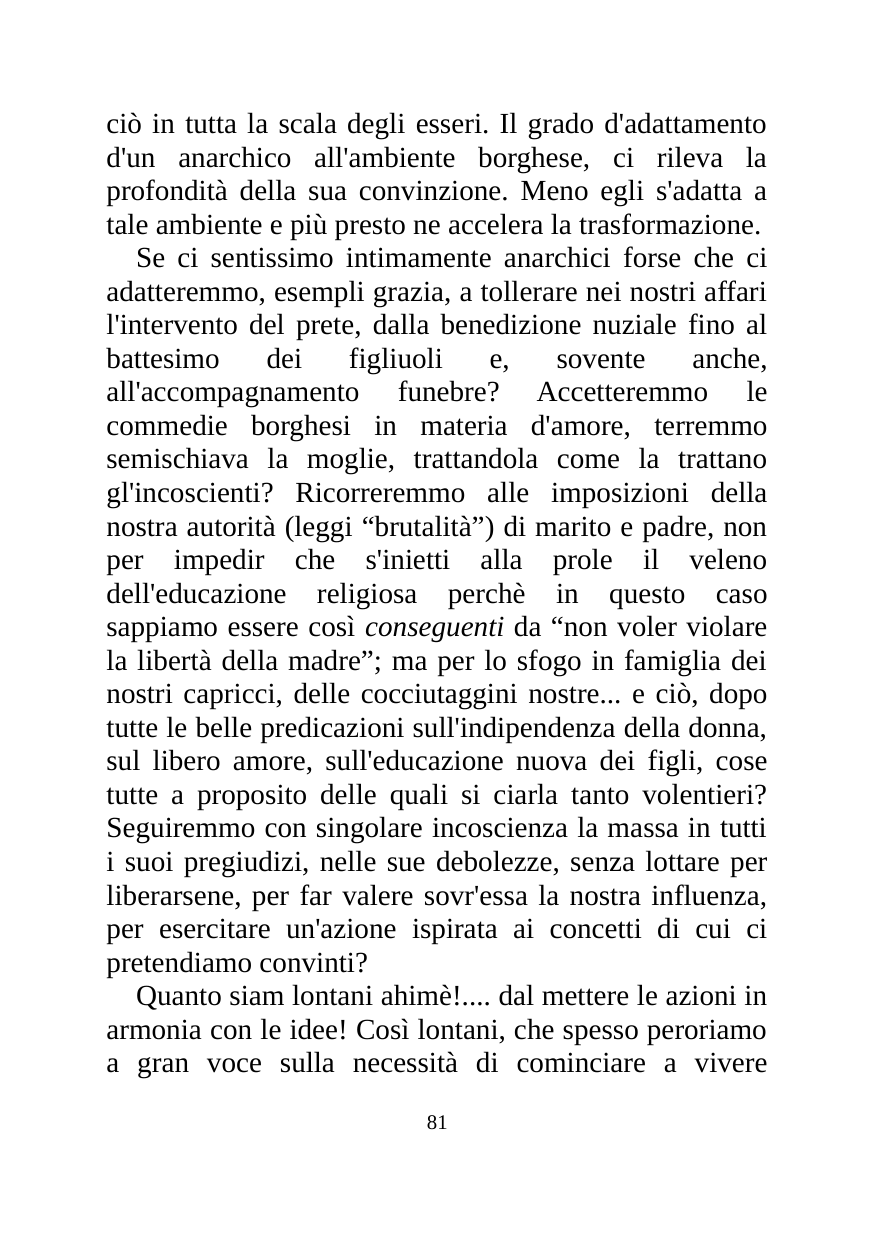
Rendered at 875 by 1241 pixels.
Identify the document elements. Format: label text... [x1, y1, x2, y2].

text Quanto siam lontani ahimè!.... dal mettere le azioni in armonia con le idee! Così lontani, che spesso peroriamo a gran voce sulla necessità di cominciare a vivere [106, 978, 768, 1079]
text ciò in tutta la scala degli esseri. Il grado d'adattamento d'un anarchico all'ambiente borghese, ci rileva la profondità della sua convinzione. Meno egli s'adatta a tale ambiente e più presto ne accelera la trasformazione. [106, 106, 768, 240]
text Se ci sentissimo intimamente anarchici forse che ci adatteremmo, esempli grazia, a tollerare nei nostri affari l'intervento del prete, dalla benedizione nuziale fino al battesimo dei figliuoli e, sovente anche, all'accompagnamento funebre? Accetteremmo le commedie borghesi in materia d'amore, terremmo semischiava la moglie, trattandola come la trattano gl'incoscienti? Ricorreremmo alle imposizioni della nostra autorità (leggi “brutalità”) di marito e padre, non per impedir che s'inietti alla prole il veleno dell'educazione religiosa perchè in questo caso sappiamo essere così conseguenti da “non voler violare la libertà della madre”; ma per lo sfogo in famiglia dei nostri capricci, delle cocciutaggini nostre... e ciò, dopo tutte le belle predicazioni sull'indipendenza della donna, sul libero amore, sull'educazione nuova dei figli, cose tutte a proposito delle quali si ciarla tanto volentieri? Seguiremmo con singolare incoscienza la massa in tutti i suoi pregiudizi, nelle sue debolezze, senza lottare per liberarsene, per far valere sovr'essa la nostra influenza, per esercitare un'azione ispirata ai concetti di cui ci pretendiamo convinti? [106, 240, 768, 978]
